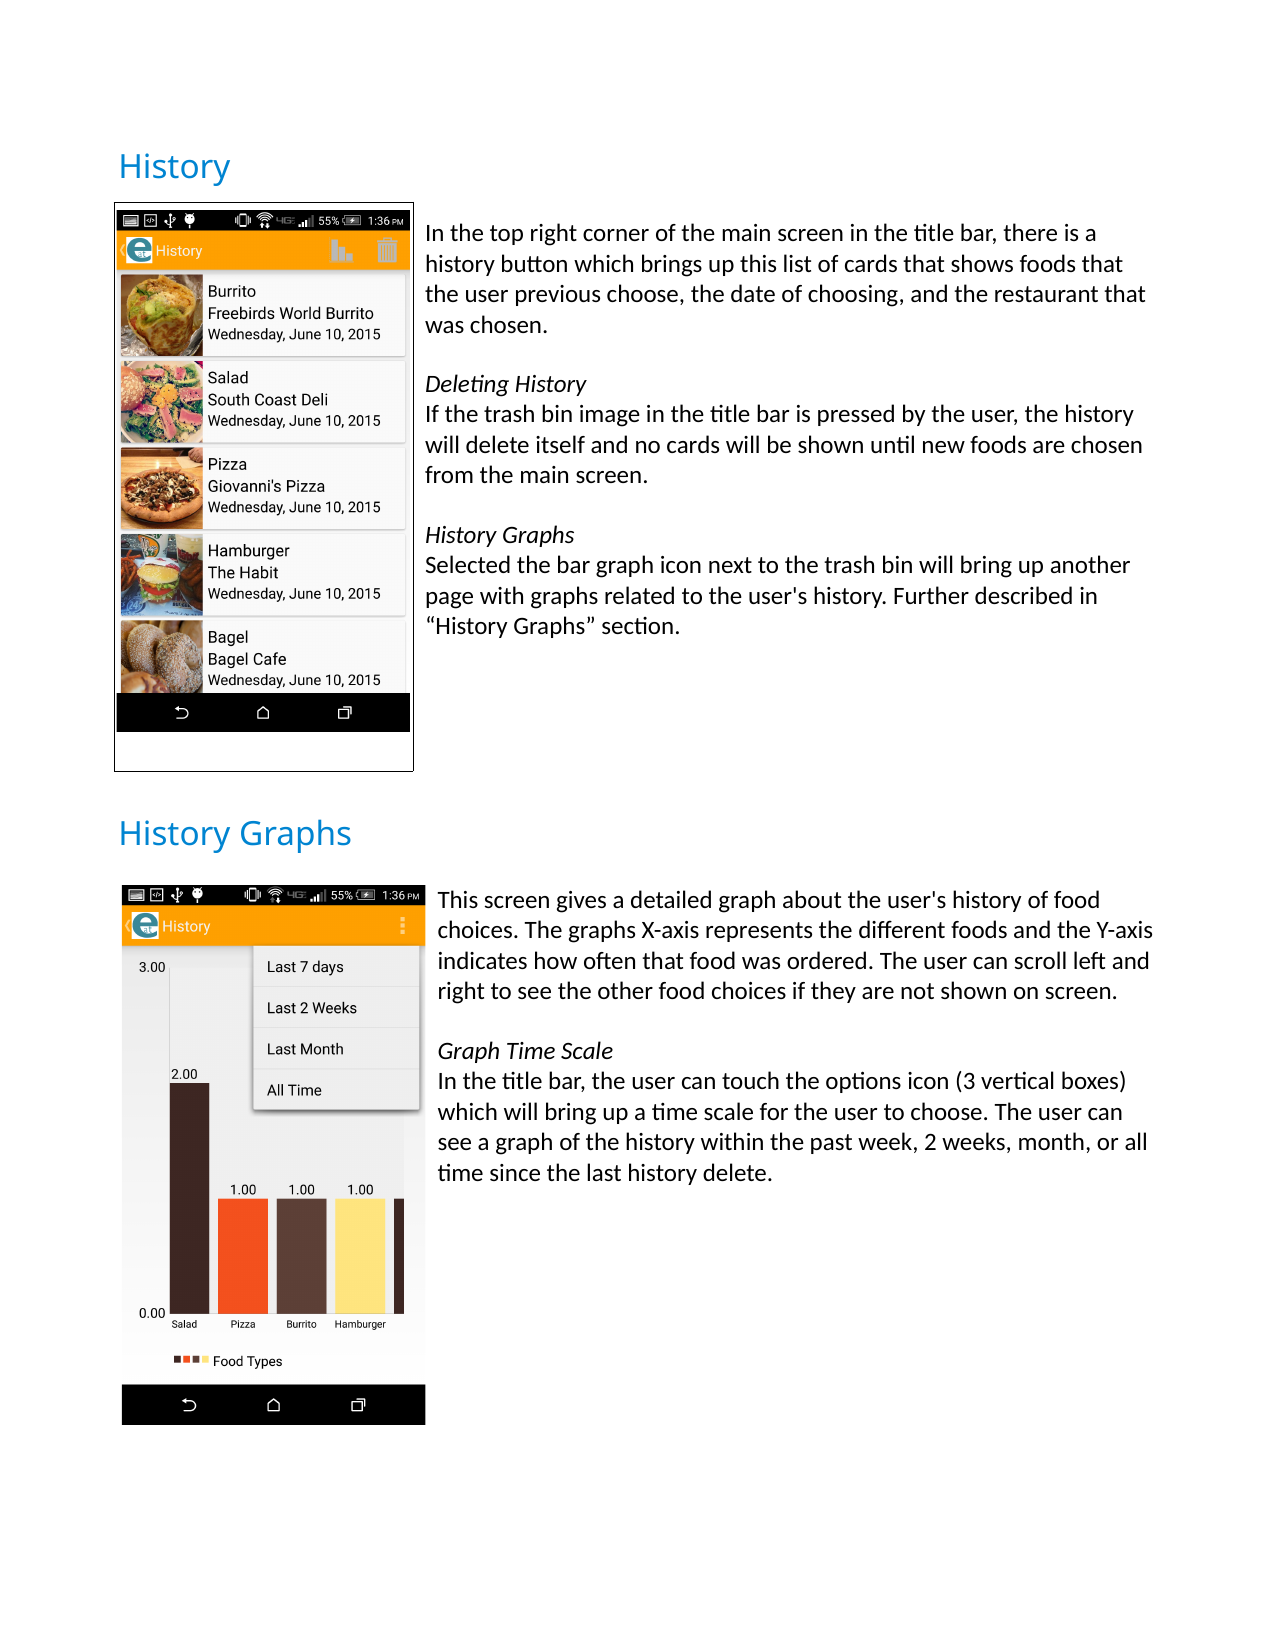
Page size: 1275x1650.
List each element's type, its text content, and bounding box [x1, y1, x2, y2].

picture [121, 885, 426, 1425]
text Graph Time Scale [426, 1035, 1157, 1065]
text Selected the bar graph icon next to the trash bin will bring up another page with graphs related to the user's history. Further described in “History Graphs” section. [414, 549, 1157, 641]
text History Graphs [414, 519, 1157, 549]
text If the trash bin image in the title bar is pressed by the user, the history will delete itself and no cards will be shown until new foods are chosen from the main screen. [414, 399, 1157, 490]
picture [116, 210, 410, 732]
subtitle History [118, 143, 1157, 188]
subtitle History Graphs [118, 810, 1157, 855]
text Deleting History [414, 368, 1157, 399]
text This screen gives a detailed graph about the user's history of food choices. The graphs X-axis represents the different foods and the Y-axis indicates how often that food was ordered. The user can scroll left and right to see the other food choices if they are not shown on screen. [425, 884, 1157, 1006]
text In the title bar, the user can touch the options icon (3 vertical boxes) which will bring up a time scale for the user to choose. The user can see a graph of the history within the past week, 2 weeks, month, or all time since the last history delete. [426, 1065, 1157, 1187]
text In the top right corner of the main screen in the title bar, there is a history button which brings up this list of cards that shows foods that the user previous choose, the date of choosing, and the restaurant that was chosen. [414, 217, 1157, 339]
